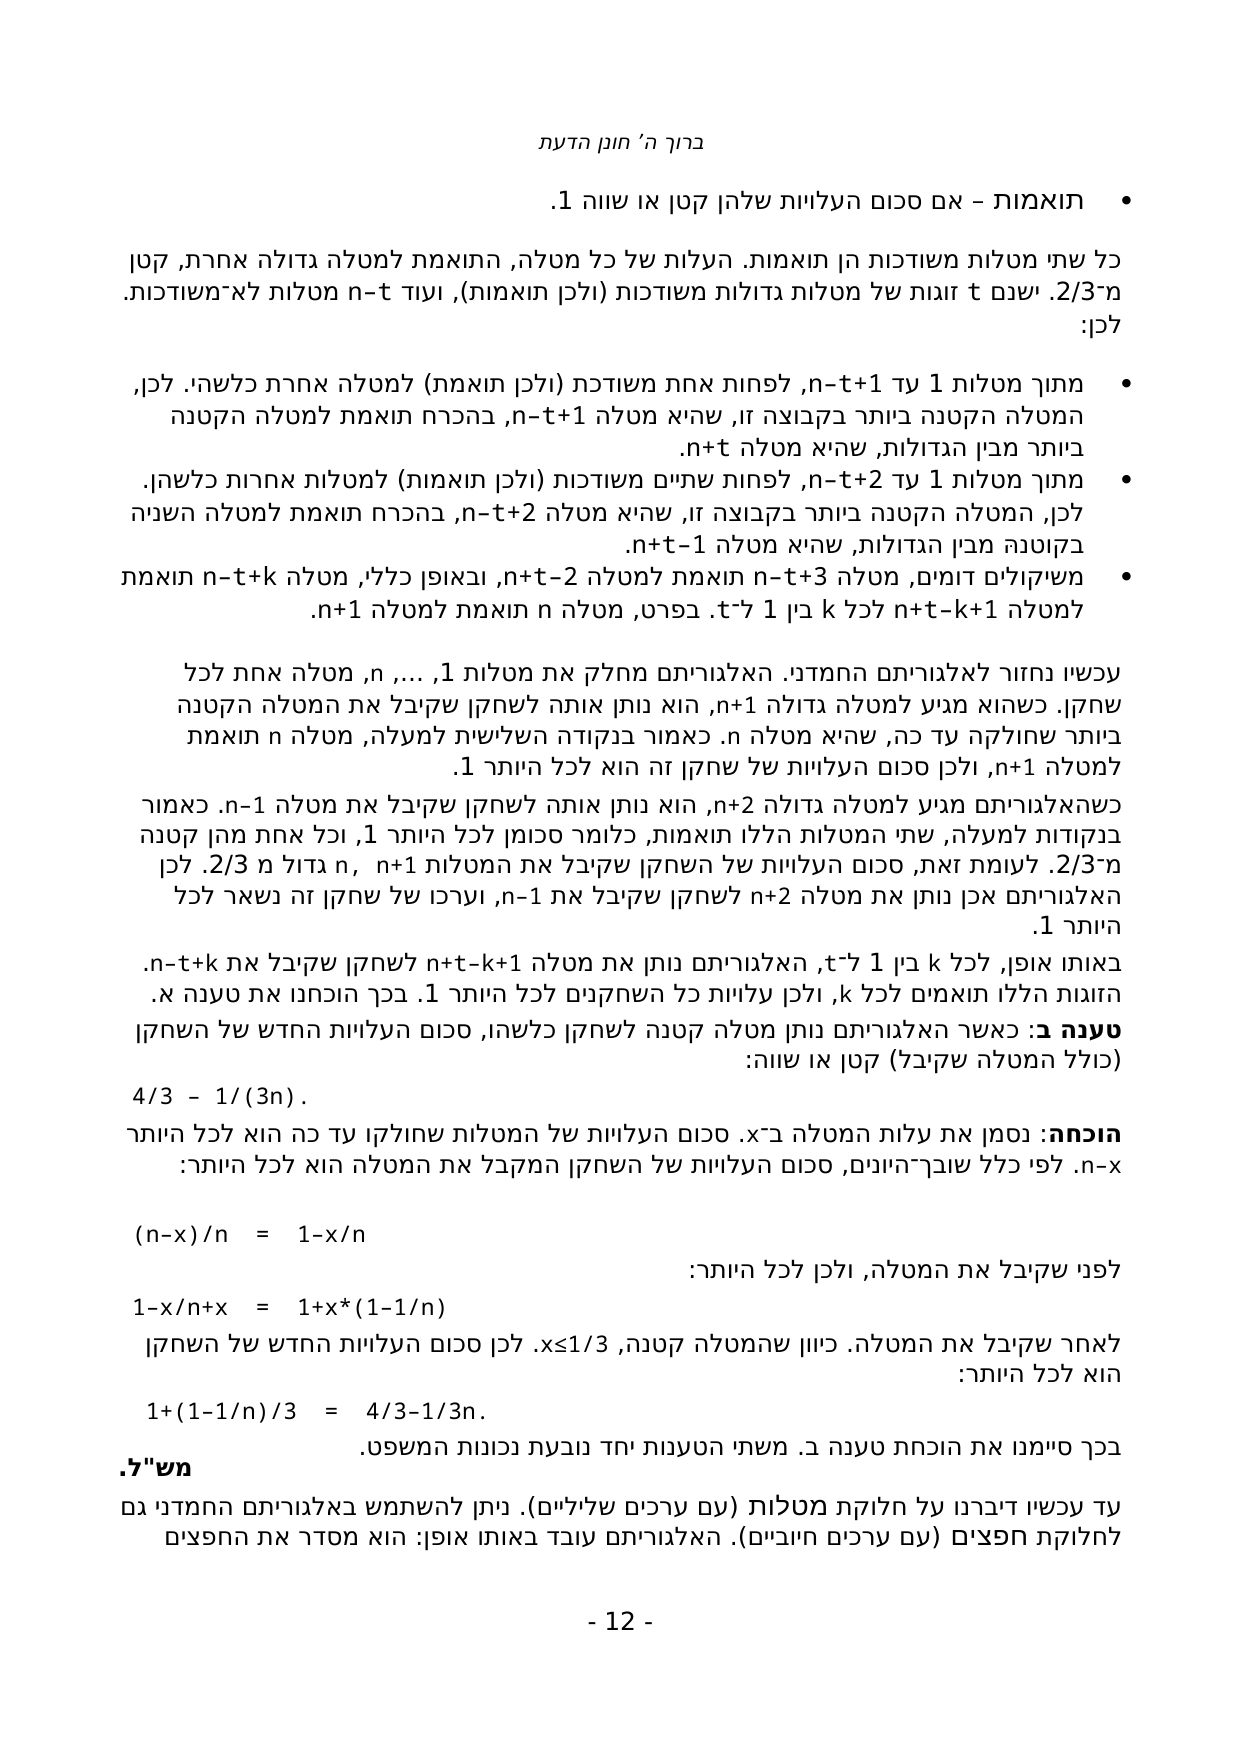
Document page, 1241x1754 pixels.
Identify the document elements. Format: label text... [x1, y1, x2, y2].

text הוכחה: נסמן את עלות המטלה ב־x. סכום העלויות של המטלות שחולקו עד כה הוא לכל היותר n­–x. לפי כלל שובך־היונים, סכום העלויות של השחקן המקבל את המטלה הוא לכל היותר: [118, 1118, 1122, 1180]
text עד עכשיו דיברנו על חלוקת מטלות (עם ערכים שליליים). ניתן להשתמש באלגוריתם החמדני גם לחלוקת חפצים (עם ערכים חיוביים). האלגוריתם עובד באותו אופן: הוא מסדר את החפצים [118, 1492, 1122, 1551]
text מש"ל. [118, 1461, 1122, 1480]
list מתוך מטלות 1 עד n–t+1, לפחות אחת משודכת (ולכן תואמת) למטלה אחרת כלשהי. לכן, המטלה הקטנה ביותר בקבוצה זו, שהיא מטלה n–t+1, בהכרח תואמת למטלה הקטנה ביותר מבין הגדולות, שהיא מטלה n+t. [118, 366, 1122, 463]
list מתוך מטלות 1 עד n–t+2, לפחות שתיים משודכות (ולכן תואמות) למטלות אחרות כלשהן. לכן, המטלה הקטנה ביותר בקבוצה זו, שהיא מטלה n–t+2, בהכרח תואמת למטלה השניה בקוטנהּ מבין הגדולות, שהיא מטלה n+t–1. [118, 463, 1122, 560]
list תואמות – אם סכום העלויות שלהן קטן או שווה 1. [118, 184, 1122, 216]
text 4/3 – 1/(3n). [118, 1080, 1122, 1111]
text לאחר שקיבל את המטלה. כיוון שהמטלה קטנה, x≤1/3. לכן סכום העלויות החדש של השחקן הוא לכל היותר: [118, 1328, 1122, 1388]
list משיקולים דומים, מטלה n–t+3 תואמת למטלה n+t–2, ובאופן כללי, מטלה n–t+k תואמת למטלה n+t–k+1 לכל k בין 1 ל־t. בפרט, מטלה n תואמת למטלה n+1. [118, 560, 1122, 624]
text (n–x)/n = 1–x/n [118, 1186, 1122, 1249]
text בכך סיימנו את הוכחת טענה ב. משתי הטענות יחד נובעת נכונות המשפט. [118, 1432, 1122, 1461]
text עכשיו נחזור לאלגוריתם החמדני. האלגוריתם מחלק את מטלות 1, ..., n, מטלה אחת לכל שחקן. כשהוא מגיע למטלה גדולה n+1, הוא נותן אותה לשחקן שקיבל את המטלה הקטנה ביותר שחולקה עד כה, שהיא מטלה n. כאמור בנקודה השלישית למעלה, מטלה n תואמת למטלה n+1, ולכן סכום העלויות של שחקן זה הוא לכל היותר 1. [118, 657, 1122, 782]
text כל שתי מטלות משודכות הן תואמות. העלות של כל מטלה, התואמת למטלה גדולה אחרת, קטן מ־2/3. ישנם t זוגות של מטלות גדולות משודכות (ולכן תואמות), ועוד n–t מטלות לא־משודכות. לכן: [118, 243, 1122, 339]
text כשהאלגוריתם מגיע למטלה גדולה n+2, הוא נותן אותה לשחקן שקיבל את מטלה n–1. כאמור בנקודות למעלה, שתי המטלות הללו תואמות, כלומר סכומן לכל היותר 1, וכל אחת מהן קטנה מ־2/3. לעומת זאת, סכום העלויות של השחקן שקיבל את המטלות n, n+1 גדול מ 2/3. לכן האלגוריתם אכן נותן את מטלה n+2 לשחקן שקיבל את n–1, וערכו של שחקן זה נשאר לכל היותר 1. [118, 788, 1122, 941]
text לפני שקיבל את המטלה, ולכן לכל היותר: [118, 1255, 1122, 1284]
text 1–x/n+x = 1+x*(1–1/n) [118, 1291, 1122, 1322]
text טענה ב: כאשר האלגוריתם נותן מטלה קטנה לשחקן כלשהו, סכום העלויות החדש של השחקן (כולל המטלה שקיבל) קטן או שווה: [118, 1016, 1122, 1074]
text באותו אופן, לכל k בין 1 ל־t, האלגוריתם נותן את מטלה n+t–k+1 לשחקן שקיבל את n–t+k. הזוגות הללו תואמים לכל k, ולכן עלויות כל השחקנים לכל היותר 1. בכך הוכחנו את טענה א. [118, 947, 1122, 1009]
text 1+(1–1/n)/3 = 4/3–1/3n. [118, 1395, 1122, 1426]
